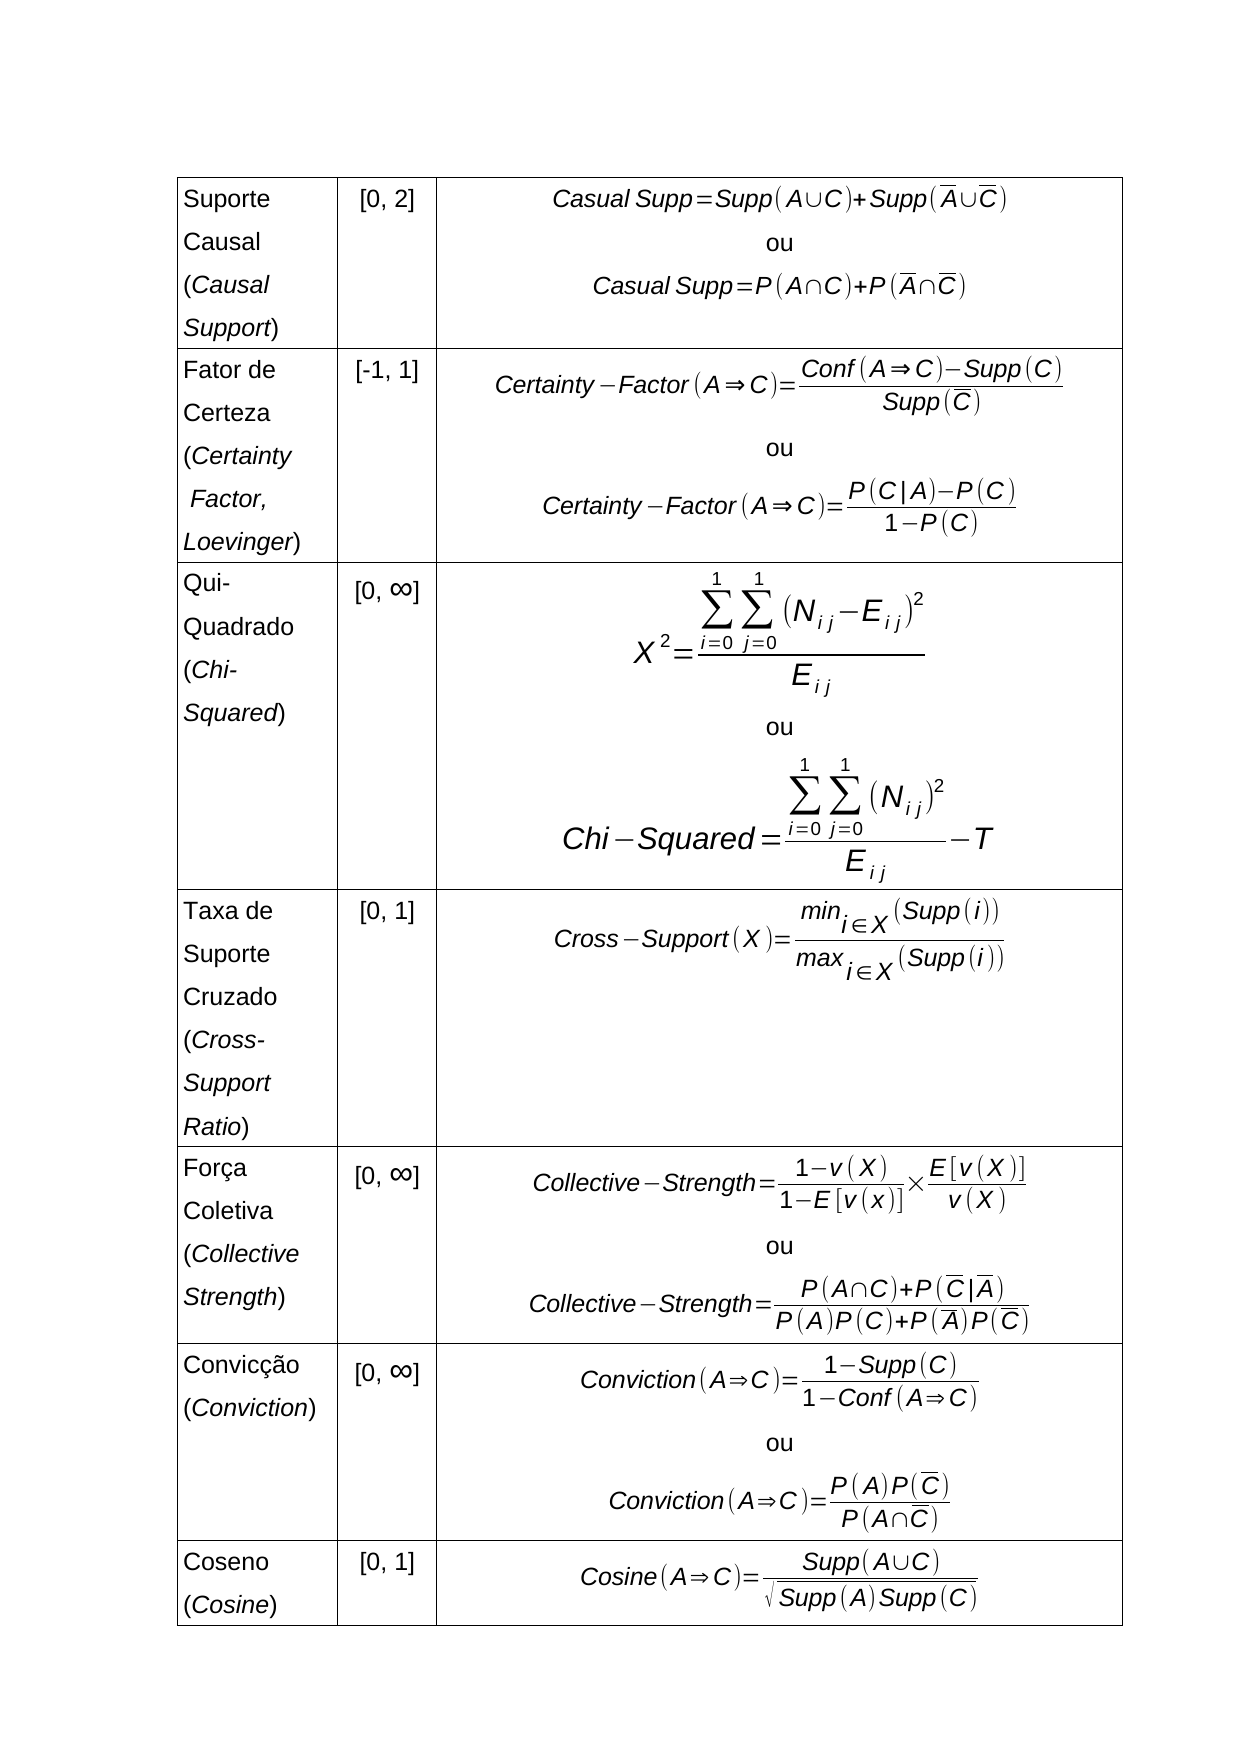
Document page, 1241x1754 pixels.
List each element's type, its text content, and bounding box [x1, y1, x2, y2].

table_cell Suporte Causal (Causal Support) [178, 178, 337, 348]
table_cell Taxa de Suporte Cruzado (Cross- Support Ratio) [178, 890, 337, 1146]
table_cell [0, ∞] [338, 1344, 436, 1540]
table_cell [0, ∞] [338, 1147, 436, 1343]
table_cell [0, 1] [338, 890, 436, 1146]
table_cell Força Coletiva (Collective Strength) [178, 1147, 337, 1343]
table_cell ou [437, 349, 1122, 562]
table_cell ou [437, 563, 1122, 889]
table_cell ou [437, 1147, 1122, 1343]
table_cell [0, 1] [338, 1541, 436, 1624]
table_cell [-1, 1] [338, 349, 436, 562]
table_cell Qui-Quadrado (Chi-Squared) [178, 563, 337, 889]
table_cell [437, 890, 1122, 1146]
table_cell ou [437, 1344, 1122, 1540]
table_cell ou [437, 178, 1122, 348]
table_cell Fator de Certeza (Certainty Factor, Loevinger) [178, 349, 337, 562]
table_cell Coseno (Cosine) [178, 1541, 337, 1624]
table_cell [0, 2] [338, 178, 436, 348]
table_cell Convicção (Conviction) [178, 1344, 337, 1540]
table_cell ou [437, 1541, 1122, 1624]
table_cell [0, ∞] [338, 563, 436, 889]
